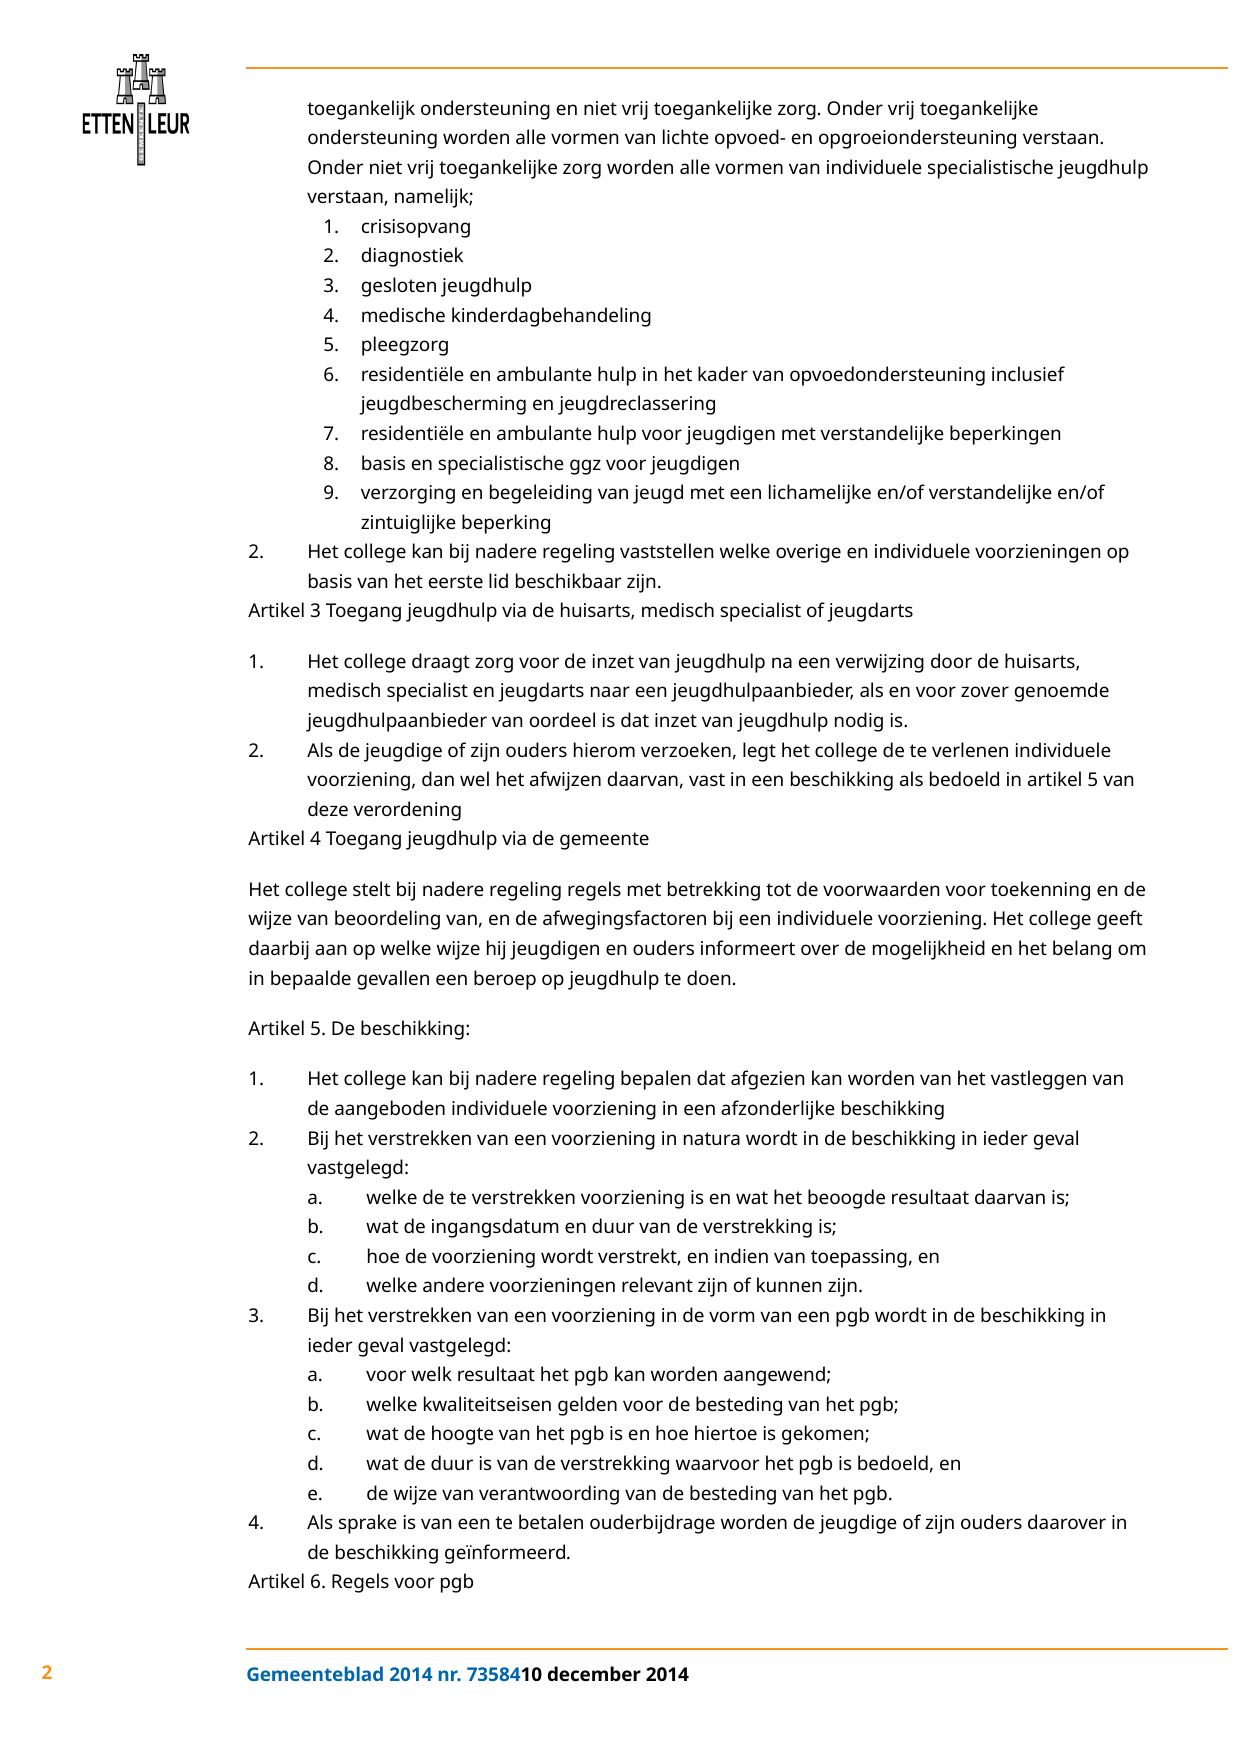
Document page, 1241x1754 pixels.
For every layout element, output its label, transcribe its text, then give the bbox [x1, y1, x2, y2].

list crisisopvang [323, 213, 1152, 239]
list residentiële en ambulante hulp in het kader van opvoedondersteuning inclusief jeugdbescherming en jeugdreclassering [323, 361, 1152, 416]
list welke de te verstrekken voorziening is en wat het beoogde resultaat daarvan is; [307, 1184, 1152, 1210]
list medische kinderdagbehandeling [323, 302, 1152, 328]
list wat de duur is van de verstrekking waarvoor het pgb is bedoeld, en [307, 1450, 1152, 1476]
list Als de jeugdige of zijn ouders hierom verzoeken, legt het college de te verlenen individuele voorziening, dan wel het afwijzen daarvan, vast in een beschikking als bedoeld in artikel 5 van deze verordening [248, 737, 1152, 822]
list Het college draagt zorg voor de inzet van jeugdhulp na een verwijzing door de huisarts, medisch specialist en jeugdarts naar een jeugdhulpaanbieder, als en voor zover genoemde jeugdhulpaanbieder van oordeel is dat inzet van jeugdhulp nodig is. [248, 648, 1152, 733]
text Artikel 5. De beschikking: [248, 1015, 1152, 1041]
list voor welk resultaat het pgb kan worden aangewend; [307, 1361, 1152, 1387]
text Het college stelt bij nadere regeling regels met betrekking tot de voorwaarden voor toekenning en de wijze van beoordeling van, en de afwegingsfactoren bij een individuele voorziening. Het college geeft daarbij aan op welke wijze hij jeugdigen en ouders informeert over de mogelijkheid en het belang om in bepaalde gevallen een beroep op jeugdhulp te doen. [248, 876, 1152, 991]
text Artikel 3 Toegang jeugdhulp via de huisarts, medisch specialist of jeugdarts [248, 598, 1152, 623]
list diagnostiek [323, 243, 1152, 268]
list Bij het verstrekken van een voorziening in de vorm van een pgb wordt in de beschikking in ieder geval vastgelegd: [248, 1302, 1152, 1358]
text Artikel 4 Toegang jeugdhulp via de gemeente [248, 826, 1152, 851]
list pleegzorg [323, 331, 1152, 357]
list residentiële en ambulante hulp voor jeugdigen met verstandelijke beperkingen [323, 420, 1152, 446]
list gesloten jeugdhulp [323, 272, 1152, 298]
list hoe de voorziening wordt verstrekt, en indien van toepassing, en [307, 1243, 1152, 1269]
list basis en specialistische ggz voor jeugdigen [323, 450, 1152, 476]
list welke andere voorzieningen relevant zijn of kunnen zijn. [307, 1273, 1152, 1298]
list Bij het verstrekken van een voorziening in natura wordt in de beschikking in ieder geval vastgelegd: [248, 1125, 1152, 1180]
list welke kwaliteitseisen gelden voor de besteding van het pgb; [307, 1391, 1152, 1417]
list Als sprake is van een te betalen ouderbijdrage worden de jeugdige of zijn ouders daarover in de beschikking geïnformeerd. [248, 1509, 1152, 1565]
list toegankelijk ondersteuning en niet vrij toegankelijke zorg. Onder vrij toegankelijke ondersteuning worden alle vormen van lichte opvoed- en opgroeiondersteuning verstaan. Onder niet vrij toegankelijke zorg worden alle vormen van individuele specialistische jeugdhulp verstaan, namelijk; [248, 95, 1152, 209]
list de wijze van verantwoording van de besteding van het pgb. [307, 1480, 1152, 1506]
list Het college kan bij nadere regeling bepalen dat afgezien kan worden van het vastleggen van de aangeboden individuele voorziening in een afzonderlijke beschikking [248, 1066, 1152, 1121]
list verzorging en begeleiding van jeugd met een lichamelijke en/of verstandelijke en/of zintuiglijke beperking [323, 479, 1152, 535]
picture [41, 47, 231, 172]
list wat de hoogte van het pgb is en hoe hiertoe is gekomen; [307, 1421, 1152, 1446]
text Artikel 6. Regels voor pgb [248, 1568, 1152, 1594]
list wat de ingangsdatum en duur van de verstrekking is; [307, 1213, 1152, 1239]
list Het college kan bij nadere regeling vaststellen welke overige en individuele voorzieningen op basis van het eerste lid beschikbaar zijn. [248, 538, 1152, 594]
